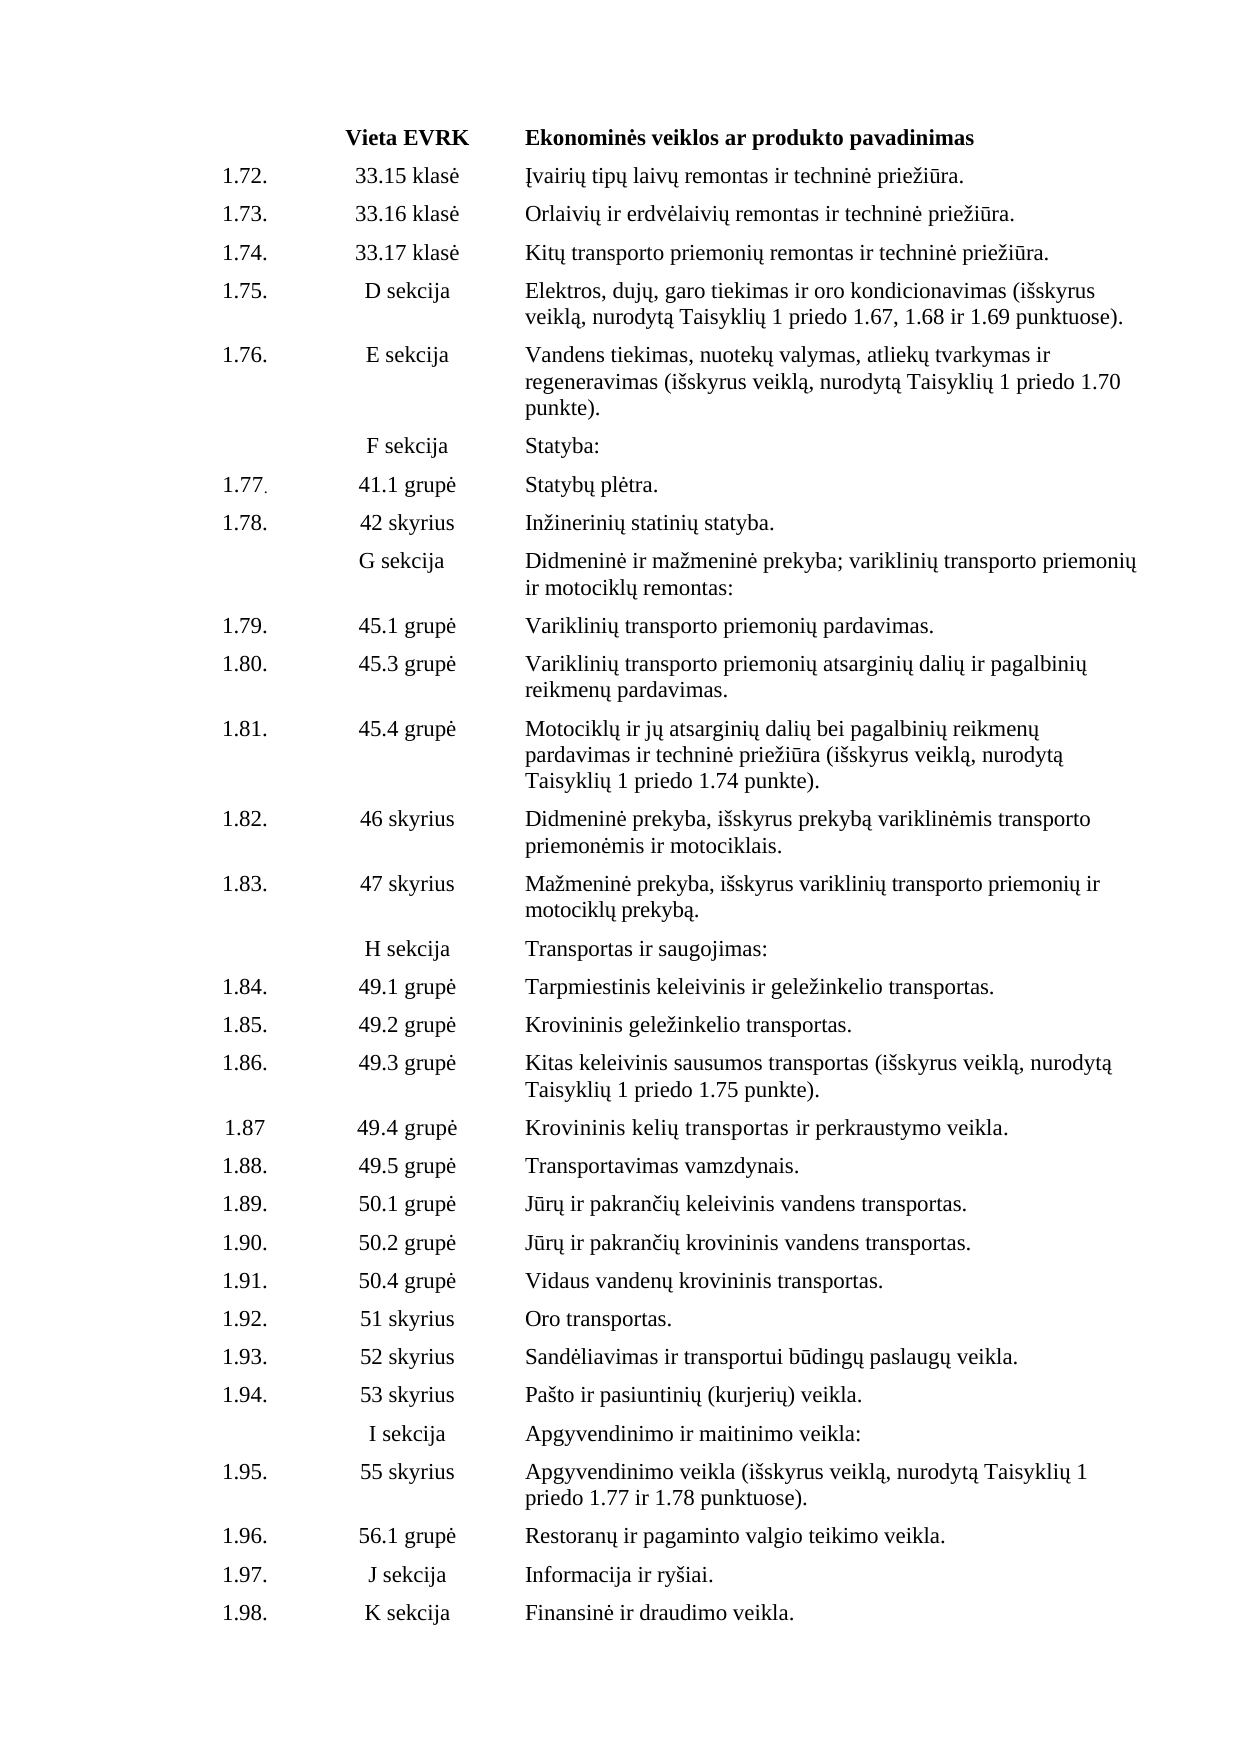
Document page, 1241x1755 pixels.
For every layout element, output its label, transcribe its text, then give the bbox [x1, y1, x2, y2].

table_cell 33.15 klasė [301, 156, 513, 194]
table_cell 46 skyrius [301, 800, 513, 864]
table_cell 1.81. [189, 709, 301, 799]
table_cell Statyba: [514, 427, 1151, 465]
table_cell 1.98. [189, 1593, 301, 1631]
table_cell 50.4 grupė [301, 1261, 513, 1299]
table_cell 1.89. [189, 1185, 301, 1223]
table_cell [189, 427, 301, 465]
table_cell 33.16 klasė [301, 195, 513, 233]
table_cell 1.96. [189, 1517, 301, 1555]
table_cell Restoranų ir pagaminto valgio teikimo veikla. [514, 1517, 1151, 1555]
table_cell Sandėliavimas ir transportui būdingų paslaugų veikla. [514, 1338, 1151, 1376]
table_header Ekonominės veiklos ar produkto pavadinimas [514, 118, 1151, 156]
table_cell Transportas ir saugojimas: [514, 929, 1151, 967]
table_cell 49.4 grupė [301, 1108, 513, 1146]
table_cell 1.84. [189, 967, 301, 1005]
table_cell E sekcija [301, 336, 513, 427]
table_cell 51 skyrius [301, 1299, 513, 1337]
table_cell 45.1 grupė [301, 606, 513, 644]
table_cell 53 skyrius [301, 1376, 513, 1414]
table_cell Statybų plėtra. [514, 465, 1151, 503]
table_cell Didmeninė ir mažmeninė prekyba; variklinių transporto priemonių ir motociklų remontas: [514, 541, 1151, 606]
table_cell 1.83. [189, 864, 301, 929]
table_cell Jūrų ir pakrančių krovininis vandens transportas. [514, 1223, 1151, 1261]
table_cell 1.85. [189, 1005, 301, 1043]
table_cell Elektros, dujų, garo tiekimas ir oro kondicionavimas (išskyrus veiklą, nurodytą Taisyklių 1 priedo 1.67, 1.68 ir 1.69 punktuose). [514, 271, 1151, 336]
table_cell 1.82. [189, 800, 301, 864]
table_cell 50.1 grupė [301, 1185, 513, 1223]
table_cell 49.5 grupė [301, 1146, 513, 1184]
table_cell Apgyvendinimo veikla (išskyrus veiklą, nurodytą Taisyklių 1 priedo 1.77 ir 1.78 punktuose). [514, 1452, 1151, 1517]
table_cell J sekcija [301, 1555, 513, 1593]
table_cell Krovininis kelių transportas ir perkraustymo veikla. [514, 1108, 1151, 1146]
table_cell 1.73. [189, 195, 301, 233]
table_cell 1.87 [189, 1108, 301, 1146]
table_cell 1.94. [189, 1376, 301, 1414]
table_cell 33.17 klasė [301, 233, 513, 271]
table_cell Inžinerinių statinių statyba. [514, 503, 1151, 541]
table_cell Variklinių transporto priemonių pardavimas. [514, 606, 1151, 644]
table_cell 1.72. [189, 156, 301, 194]
table_cell 49.2 grupė [301, 1005, 513, 1043]
table_cell 56.1 grupė [301, 1517, 513, 1555]
table_cell 45.4 grupė [301, 709, 513, 799]
table_cell Vandens tiekimas, nuotekų valymas, atliekų tvarkymas ir regeneravimas (išskyrus veiklą, nurodytą Taisyklių 1 priedo 1.70 punkte). [514, 336, 1151, 427]
table_cell I sekcija [301, 1414, 513, 1452]
table_cell Informacija ir ryšiai. [514, 1555, 1151, 1593]
table_cell 1.75. [189, 271, 301, 336]
table_cell 1.74. [189, 233, 301, 271]
table_header Vieta EVRK [301, 118, 513, 156]
table_cell 55 skyrius [301, 1452, 513, 1517]
table_cell 1.79. [189, 606, 301, 644]
table_cell Kitų transporto priemonių remontas ir techninė priežiūra. [514, 233, 1151, 271]
table_cell Jūrų ir pakrančių keleivinis vandens transportas. [514, 1185, 1151, 1223]
table_cell Didmeninė prekyba, išskyrus prekybą variklinėmis transporto priemonėmis ir motociklais. [514, 800, 1151, 864]
table_cell D sekcija [301, 271, 513, 336]
table_cell 1.78. [189, 503, 301, 541]
table_cell Apgyvendinimo ir maitinimo veikla: [514, 1414, 1151, 1452]
table_cell Krovininis geležinkelio transportas. [514, 1005, 1151, 1043]
table_cell Tarpmiestinis keleivinis ir geležinkelio transportas. [514, 967, 1151, 1005]
table_cell K sekcija [301, 1593, 513, 1631]
table_cell Oro transportas. [514, 1299, 1151, 1337]
table_header [189, 118, 301, 156]
table_cell 1.95. [189, 1452, 301, 1517]
table_cell 1.91. [189, 1261, 301, 1299]
table_cell [189, 541, 301, 606]
table_cell 1.76. [189, 336, 301, 427]
table_cell [189, 1414, 301, 1452]
table_cell 1.86. [189, 1044, 301, 1108]
table_cell Įvairių tipų laivų remontas ir techninė priežiūra. [514, 156, 1151, 194]
table_cell Orlaivių ir erdvėlaivių remontas ir techninė priežiūra. [514, 195, 1151, 233]
table_cell 1.88. [189, 1146, 301, 1184]
table_cell 45.3 grupė [301, 644, 513, 709]
table_cell 52 skyrius [301, 1338, 513, 1376]
table_cell [189, 929, 301, 967]
table_cell F sekcija [301, 427, 513, 465]
table_cell 41.1 grupė [301, 465, 513, 503]
table_cell 42 skyrius [301, 503, 513, 541]
table_cell 1.92. [189, 1299, 301, 1337]
table_cell 49.1 grupė [301, 967, 513, 1005]
table_cell Finansinė ir draudimo veikla. [514, 1593, 1151, 1631]
table_cell 1.97. [189, 1555, 301, 1593]
table_cell 1.77. [189, 465, 301, 503]
table_cell 1.93. [189, 1338, 301, 1376]
table_cell Transportavimas vamzdynais. [514, 1146, 1151, 1184]
table_cell Vidaus vandenų krovininis transportas. [514, 1261, 1151, 1299]
table_cell 1.90. [189, 1223, 301, 1261]
table_cell 47 skyrius [301, 864, 513, 929]
table_cell Variklinių transporto priemonių atsarginių dalių ir pagalbinių reikmenų pardavimas. [514, 644, 1151, 709]
table_cell Kitas keleivinis sausumos transportas (išskyrus veiklą, nurodytą Taisyklių 1 priedo 1.75 punkte). [514, 1044, 1151, 1108]
table_cell 49.3 grupė [301, 1044, 513, 1108]
table_cell 1.80. [189, 644, 301, 709]
table_cell Pašto ir pasiuntinių (kurjerių) veikla. [514, 1376, 1151, 1414]
table_cell Motociklų ir jų atsarginių dalių bei pagalbinių reikmenų pardavimas ir techninė priežiūra (išskyrus veiklą, nurodytą Taisyklių 1 priedo 1.74 punkte). [514, 709, 1151, 799]
table_cell G sekcija [301, 541, 513, 606]
table_cell 50.2 grupė [301, 1223, 513, 1261]
table_cell H sekcija [301, 929, 513, 967]
table_cell Mažmeninė prekyba, išskyrus variklinių transporto priemonių ir motociklų prekybą. [514, 864, 1151, 929]
